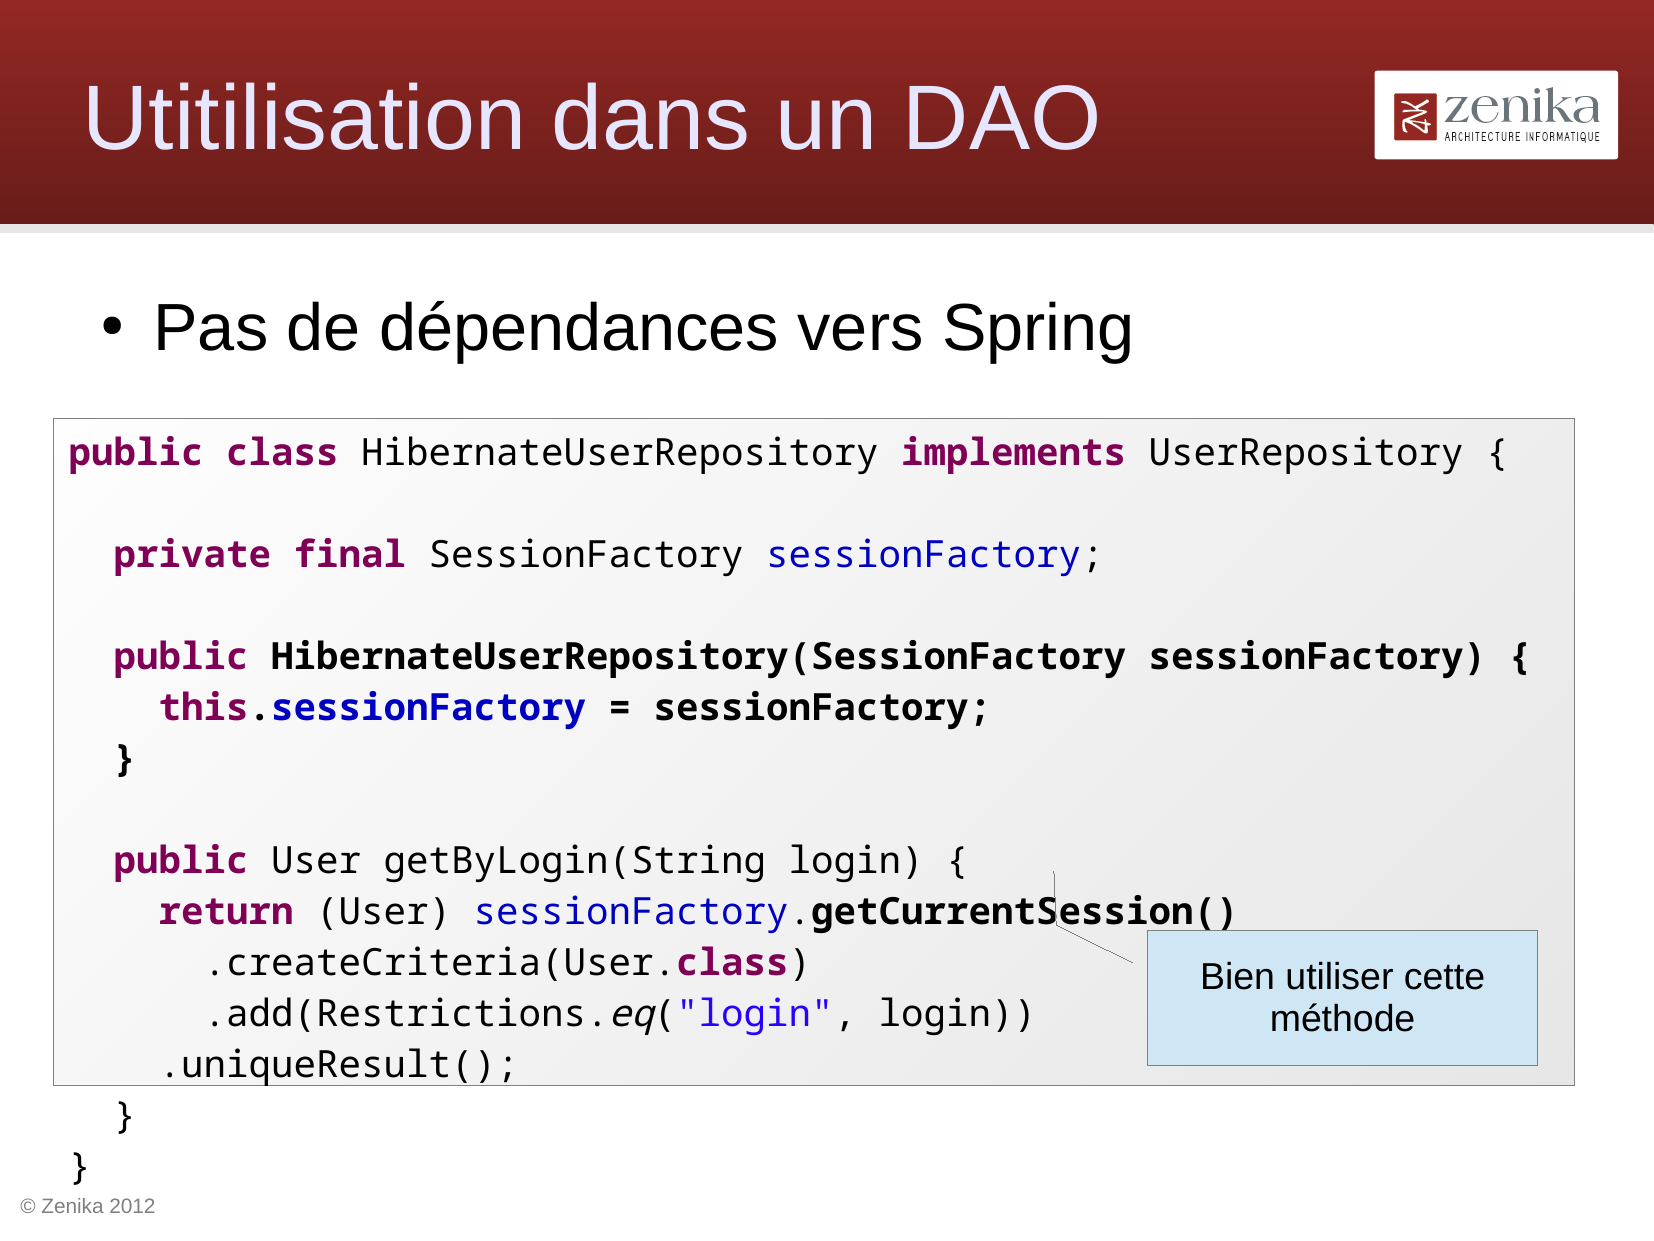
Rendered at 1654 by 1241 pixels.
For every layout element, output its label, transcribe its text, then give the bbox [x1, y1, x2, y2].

picture [1571, 82, 1600, 149]
text_box public class HibernateUserRepository implements UserRepository { private final SessionFactory sessionFactory; public HibernateUserRepository(SessionFactory sessionFactory) { this.sessionFactory = sessionFactory; } public User getByLogin(String login) { return (User) sessionFactory.getCurrentSession() .createCriteria(User.class) .add(Restrictions.eq("login", login)) .uniqueResult(); } } [53, 418, 1575, 1086]
title Utitilisation dans un DAO [82, 13, 1571, 222]
text_box Bien utiliser cette méthode [1148, 930, 1538, 1065]
list Pas de dépendances vers Spring [82, 290, 1538, 418]
